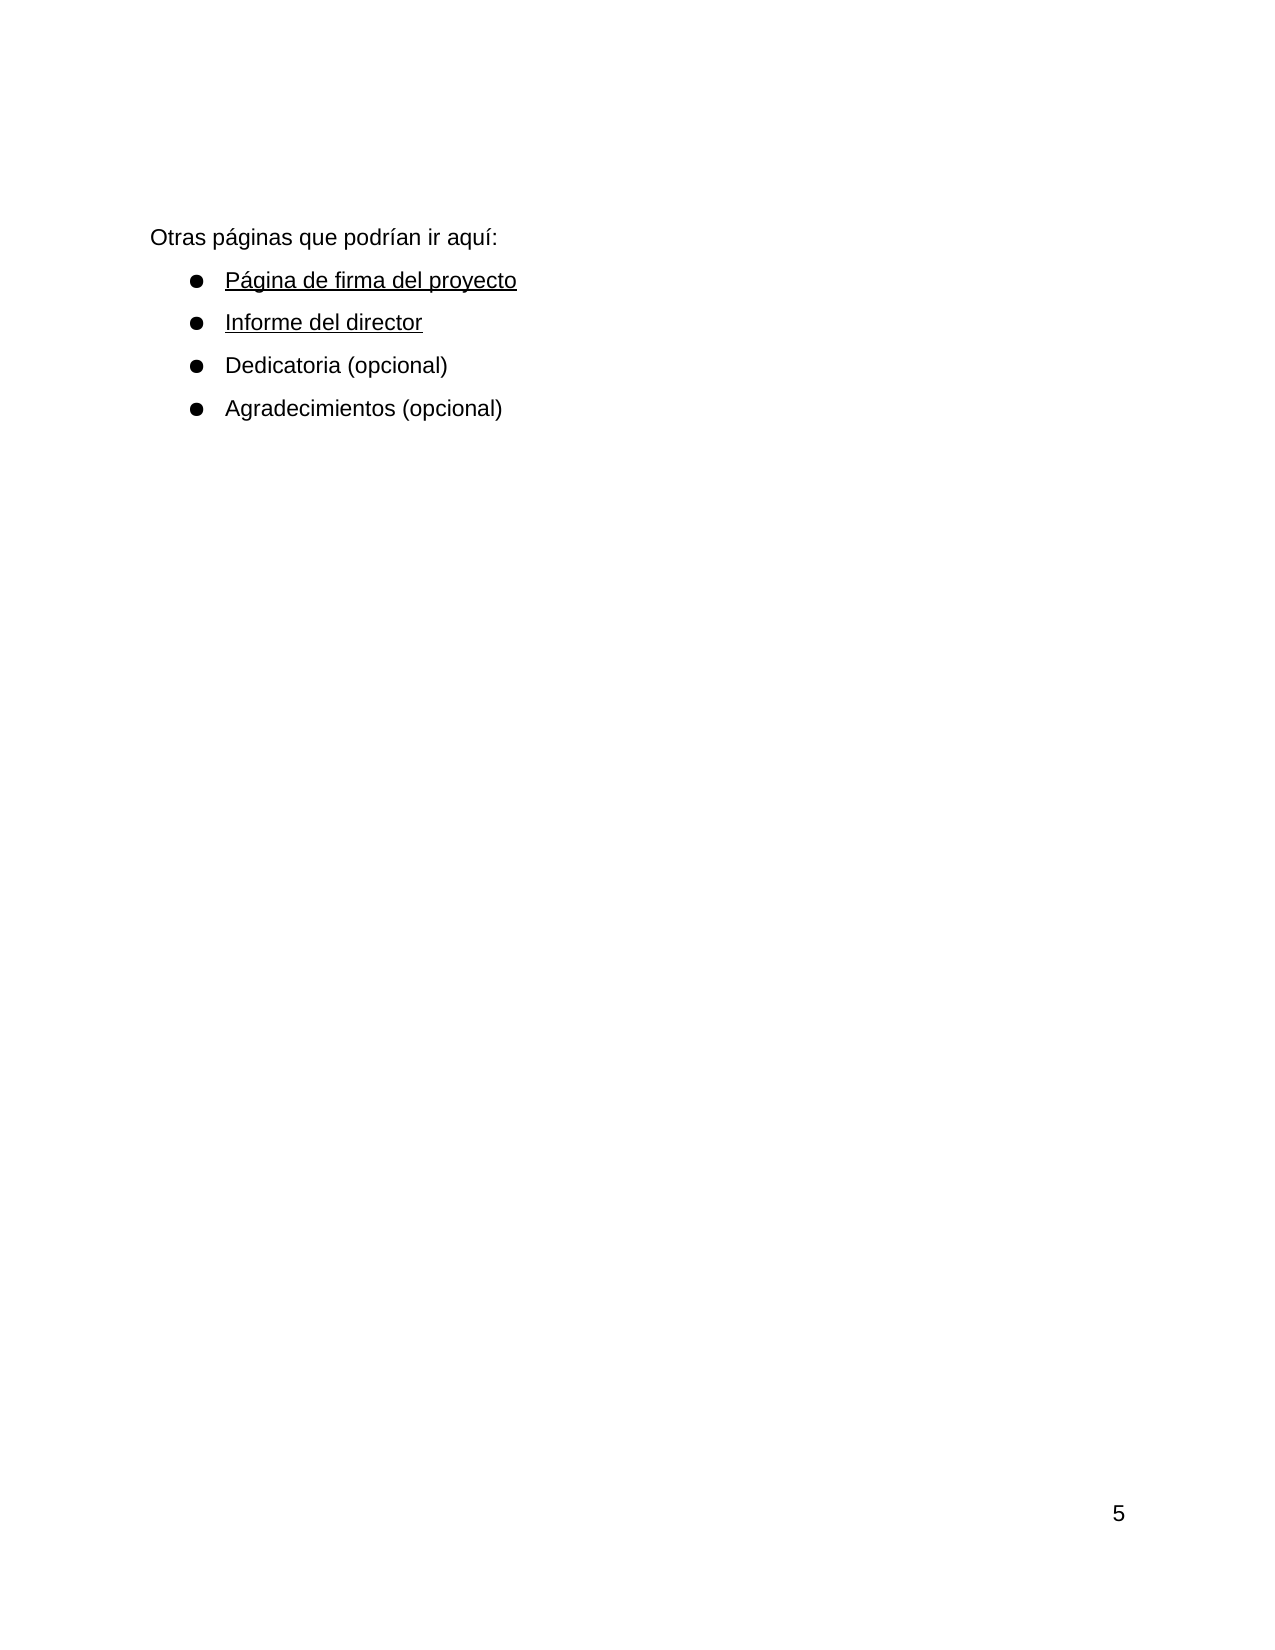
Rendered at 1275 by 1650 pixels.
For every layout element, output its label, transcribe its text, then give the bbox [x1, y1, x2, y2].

list Agradecimientos (opcional) [187, 395, 1125, 421]
list Informe del director [187, 309, 1125, 336]
list Dedicatoria (opcional) [187, 352, 1125, 378]
list Página de firma del proyecto [187, 267, 1125, 293]
text Otras páginas que podrían ir aquí: [150, 224, 1125, 250]
